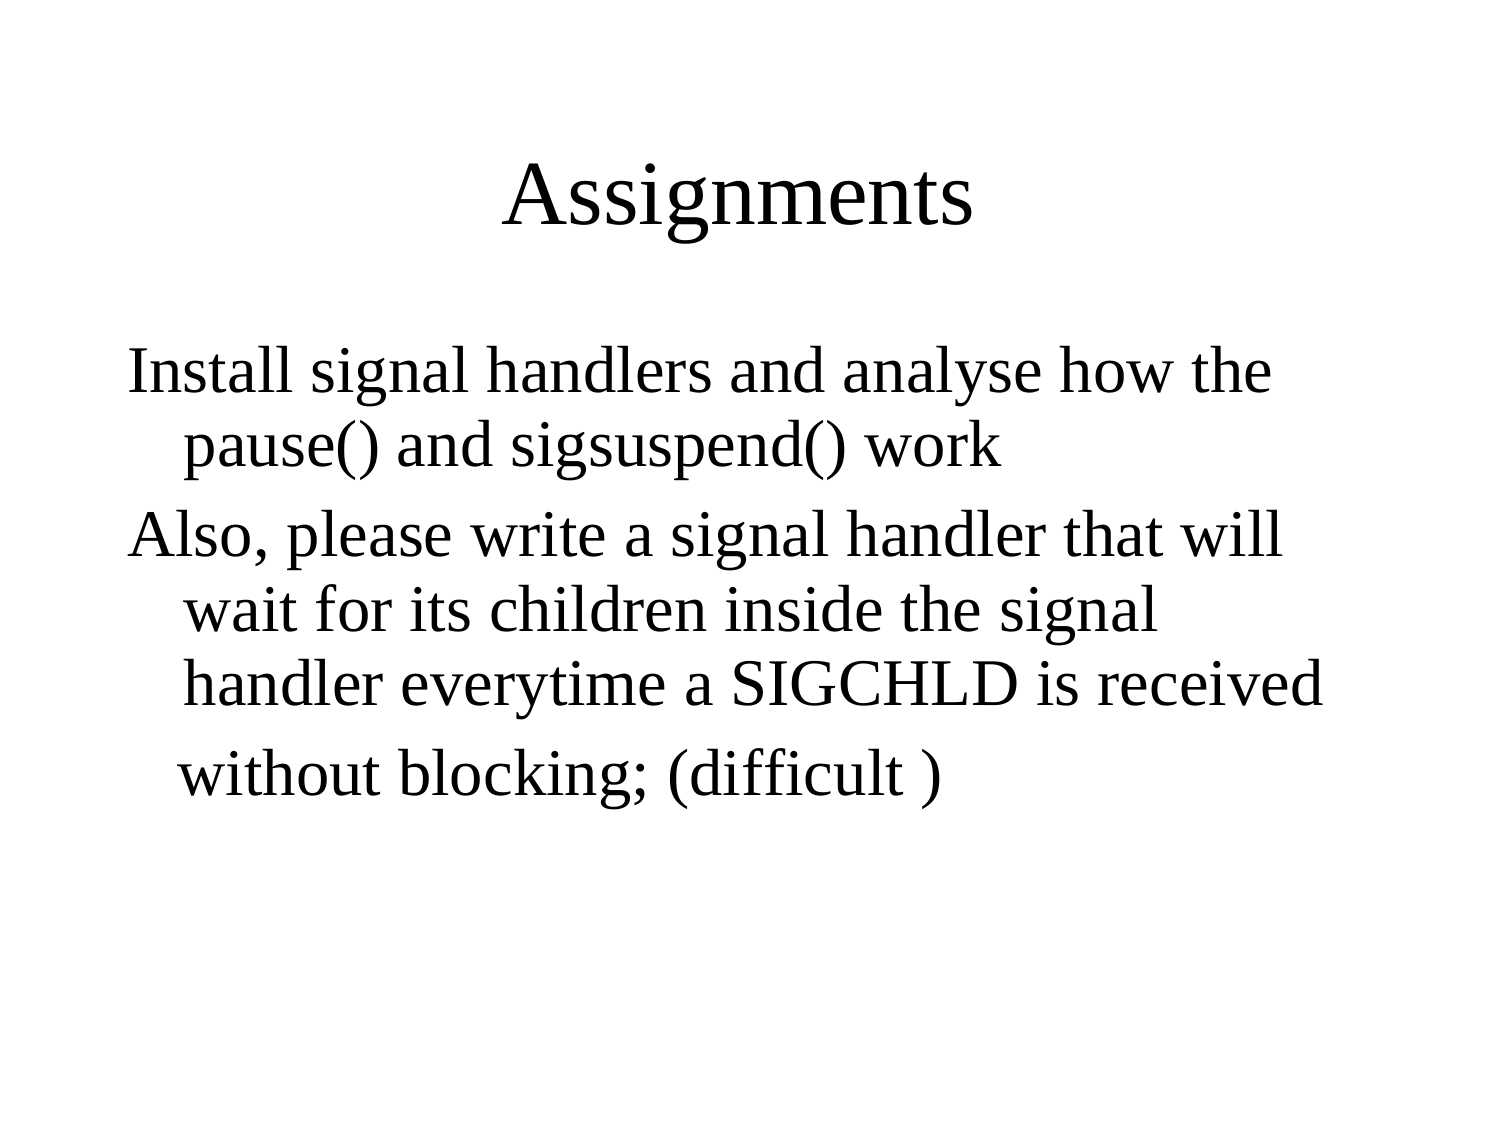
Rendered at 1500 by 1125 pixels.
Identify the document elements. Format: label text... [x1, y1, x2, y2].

list Install signal handlers and analyse how the pause() and sigsuspend() work Also, please write a signal handler that will wait for its children inside the signal handler everytime a SIGCHLD is received without blocking; (difficult ) [112, 324, 1388, 1014]
title Assignments [112, 99, 1388, 288]
